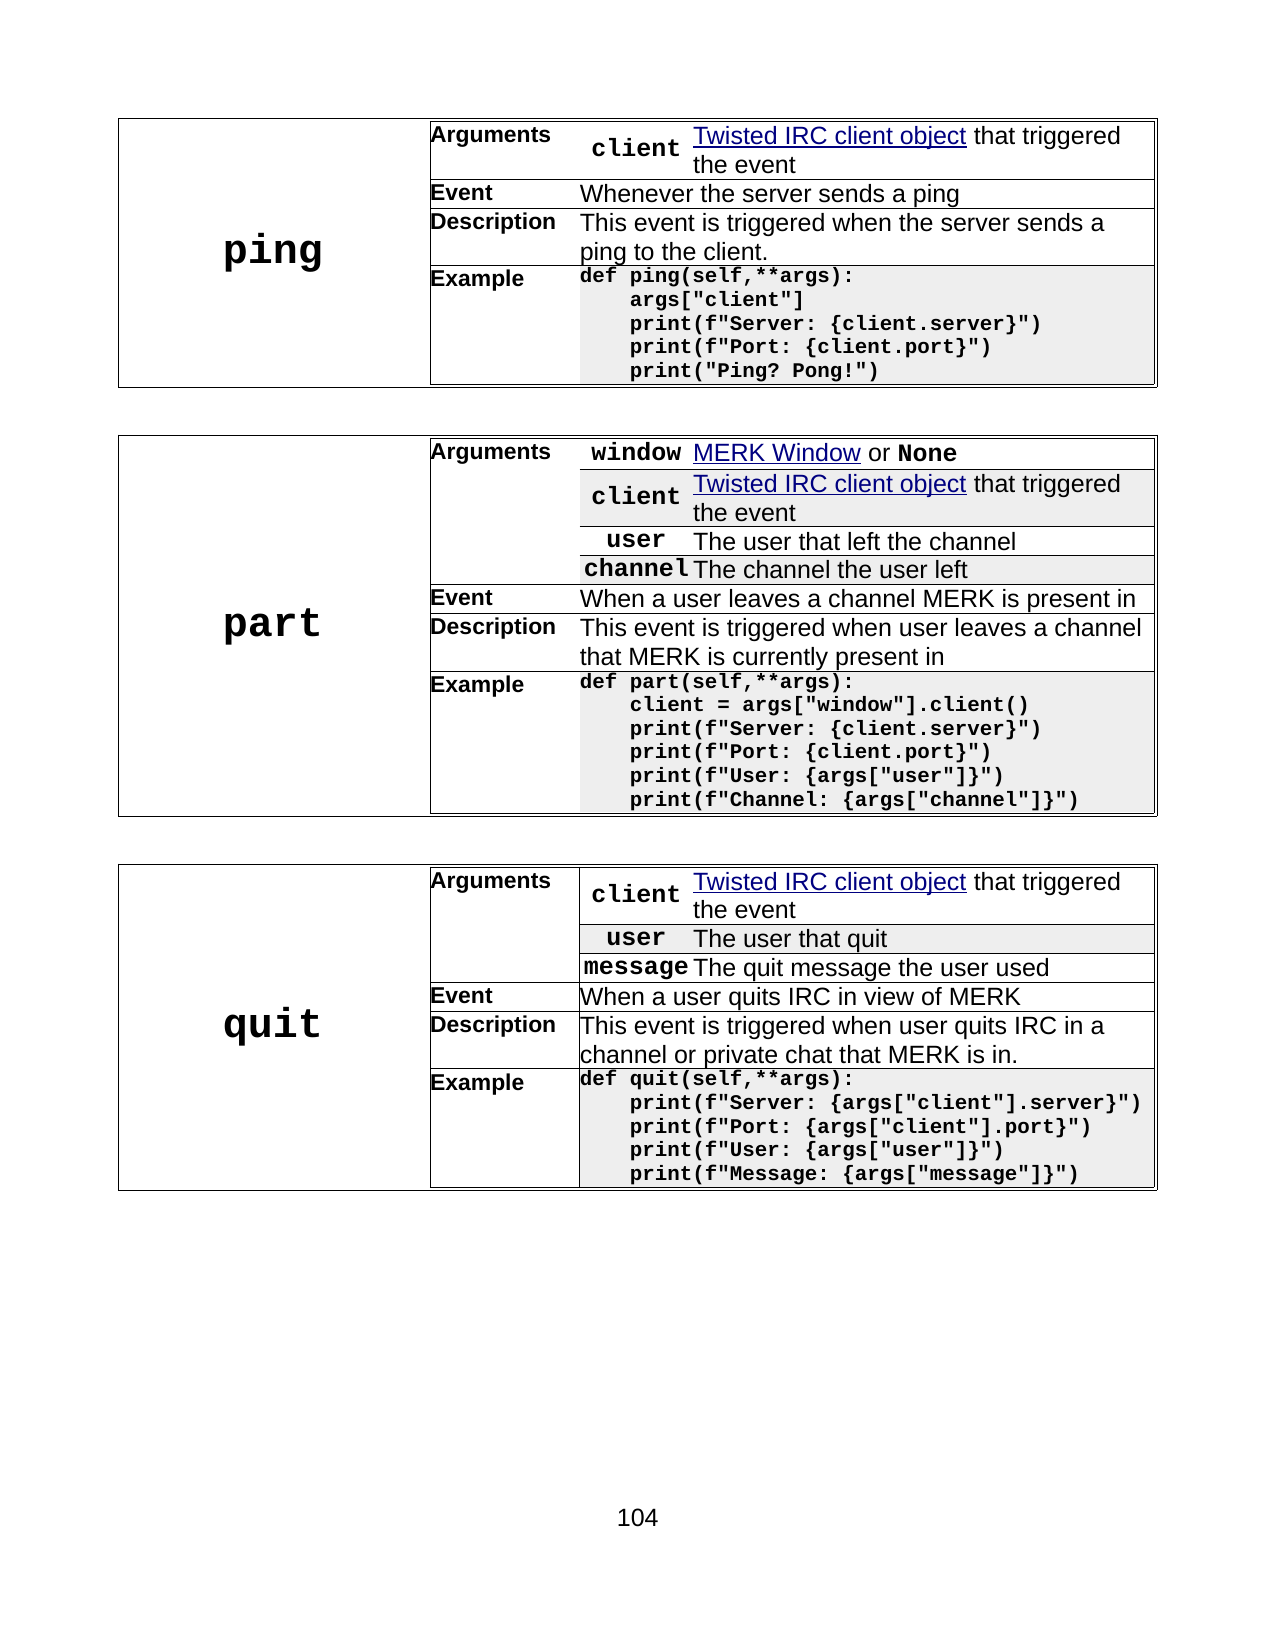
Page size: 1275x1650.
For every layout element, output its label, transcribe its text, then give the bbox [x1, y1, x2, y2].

table_cell def quit(self,**args): print(f"Server: {args["client"].server}") print(f"Port: {args["client"].port}") print(f"User: {args["user"]}") print(f"Message: {args["message"]}") [580, 1069, 1154, 1187]
table_cell The user that quit [693, 925, 1154, 953]
table_cell Whenever the server sends a ping [580, 180, 1154, 208]
table_header MERK Window or None [693, 439, 1154, 469]
table_cell channel [580, 556, 693, 584]
table_cell def ping(self,**args): args["client"] print(f"Server: {client.server}") print(f"Port: {client.port}") print("Ping? Pong!") [580, 266, 1154, 384]
table_cell Description [431, 209, 579, 265]
table_header client [580, 122, 693, 179]
table_cell When a user leaves a channel MERK is present in [580, 585, 1154, 613]
table_cell message [580, 954, 693, 982]
table_cell This event is triggered when user leaves a channel that MERK is currently present in [580, 614, 1154, 671]
table_cell user [580, 925, 693, 953]
table_header ping [119, 119, 427, 387]
table_cell The user that left the channel [693, 527, 1154, 555]
table_cell Event [431, 180, 579, 208]
table_header Arguments [431, 868, 579, 982]
table_cell Twisted IRC client object that triggered the event [693, 470, 1154, 526]
table_header [427, 865, 1157, 1190]
table_cell Example [431, 672, 579, 812]
table_header Arguments [431, 122, 579, 179]
table_cell This event is triggered when the server sends a ping to the client. [580, 209, 1154, 265]
table_cell The quit message the user used [693, 954, 1154, 982]
table_cell user [580, 527, 693, 555]
table_header [427, 119, 1157, 387]
table_header [427, 436, 1157, 816]
table_cell This event is triggered when user quits IRC in a channel or private chat that MERK is in. [580, 1012, 1154, 1068]
table_header quit [119, 865, 427, 1190]
table_header client [580, 868, 693, 924]
table_header window [580, 439, 693, 469]
table_cell def part(self,**args): client = args["window"].client() print(f"Server: {client.server}") print(f"Port: {client.port}") print(f"User: {args["user"]}") print(f"Channel: {args["channel"]}") [580, 672, 1154, 812]
table_cell The channel the user left [693, 556, 1154, 584]
table_header Arguments [431, 439, 579, 584]
table_cell client [580, 470, 693, 526]
table_header Twisted IRC client object that triggered the event [693, 868, 1154, 924]
table_cell When a user quits IRC in view of MERK [580, 983, 1154, 1011]
table_cell Event [431, 585, 579, 613]
table_cell Description [431, 614, 579, 671]
table_cell Example [431, 266, 579, 384]
table_cell Event [431, 983, 579, 1011]
table_header part [119, 436, 427, 816]
table_cell Description [431, 1012, 579, 1068]
table_header Twisted IRC client object that triggered the event [693, 122, 1154, 179]
table_cell Example [431, 1069, 579, 1187]
